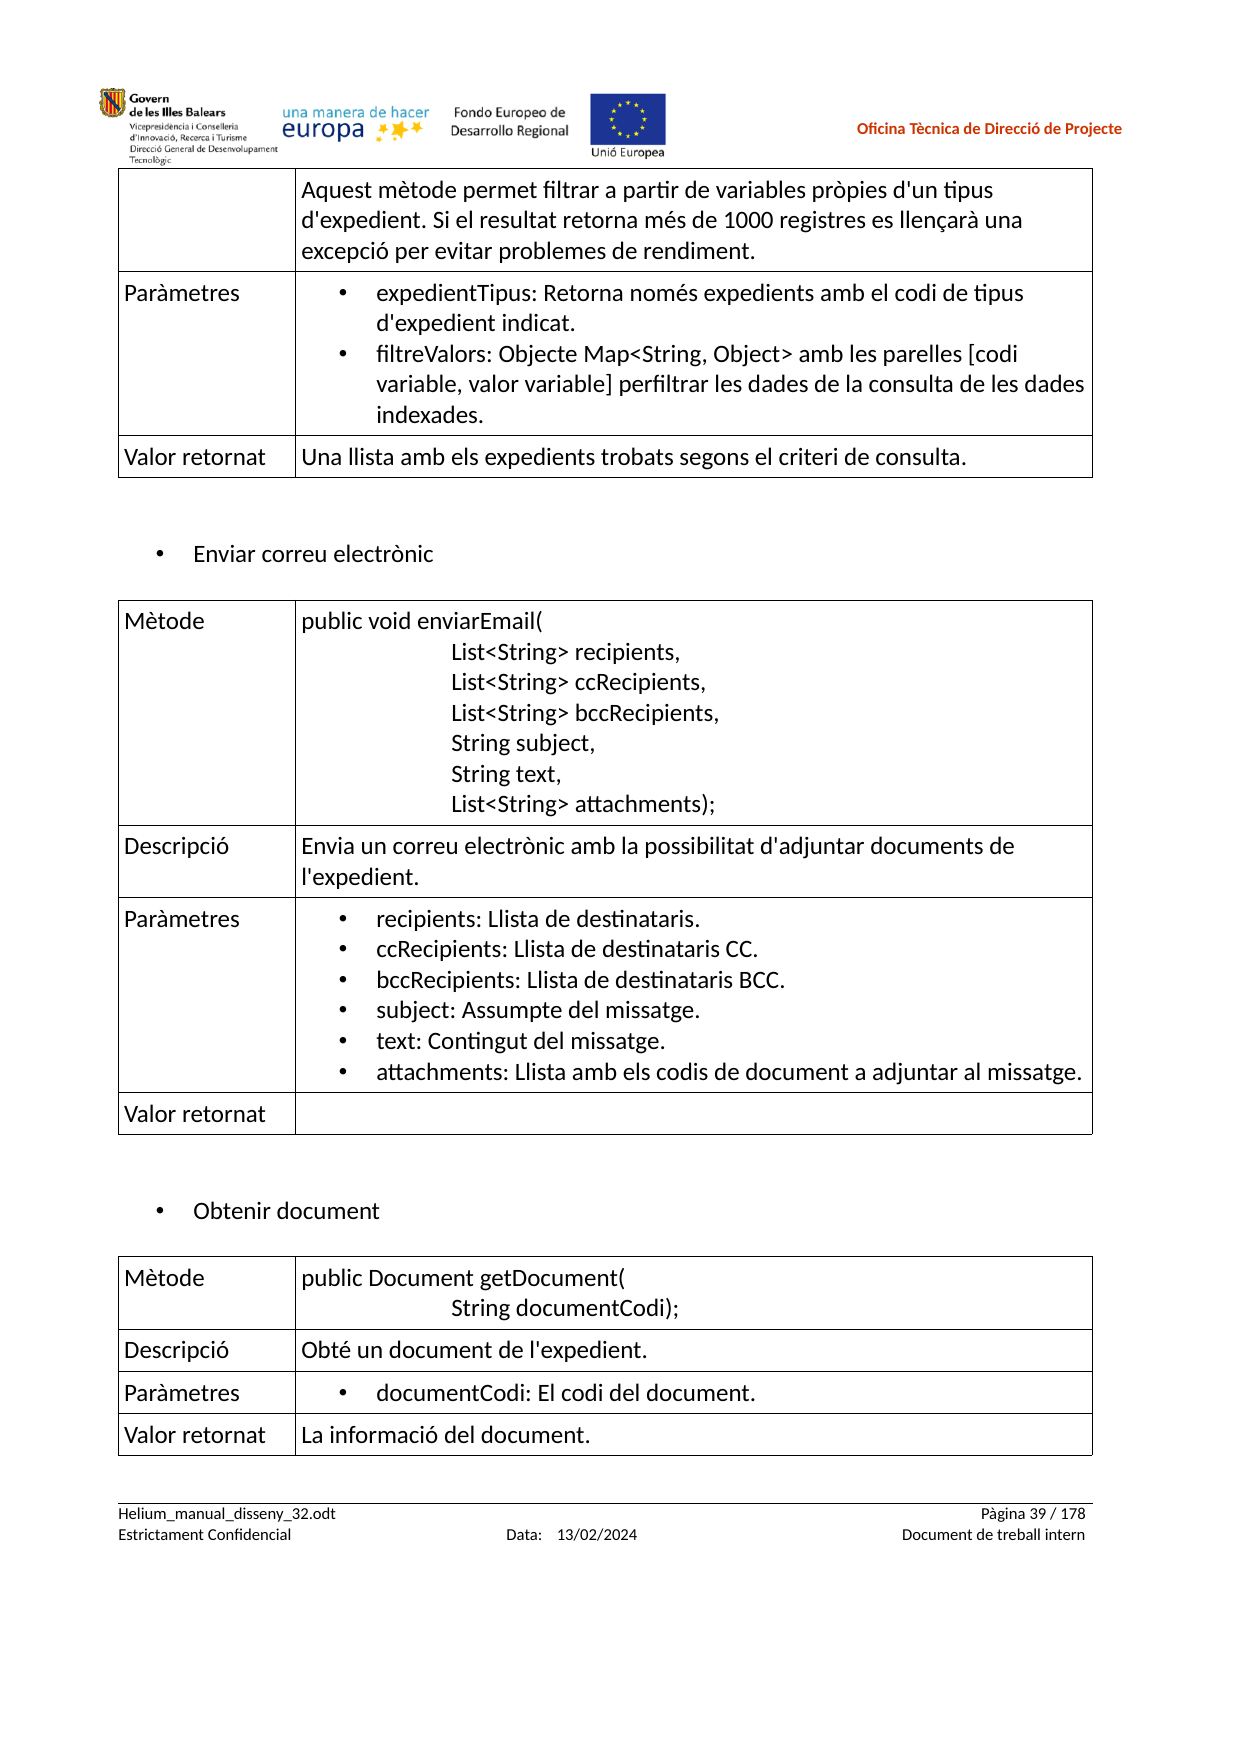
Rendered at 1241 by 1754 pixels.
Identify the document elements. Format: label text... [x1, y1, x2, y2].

table_cell Valor retornat [119, 1093, 295, 1134]
table_cell Aquest mètode permet filtrar a partir de variables pròpies d'un tipus d'expedient. Si el resultat retorna més de 1000 registres es llençarà una excepció per evitar problemes de rendiment. [296, 169, 1092, 271]
table_cell [119, 169, 295, 271]
table_cell recipients: Llista de destinataris. ccRecipients: Llista de destinataris CC. bccRecipients: Llista de destinataris BCC. subject: Assumpte del missatge. text: Contingut del missatge. attachments: Llista amb els codis de document a adjuntar al missatge. [296, 898, 1092, 1092]
list Obtenir document [156, 1195, 1122, 1226]
table_cell Valor retornat [119, 436, 295, 477]
table_header public Document getDocument( String documentCodi); [296, 1257, 1092, 1329]
table_cell Paràmetres [119, 898, 295, 1092]
table_cell Envia un correu electrònic amb la possibilitat d'adjuntar documents de l'expedient. [296, 826, 1092, 897]
picture [99, 87, 668, 166]
list Enviar correu electrònic [156, 538, 1122, 569]
table_cell documentCodi: El codi del document. [296, 1372, 1092, 1413]
table_header Mètode [119, 601, 295, 825]
table_cell Paràmetres [119, 272, 295, 435]
table_cell Paràmetres [119, 1372, 295, 1413]
table_cell expedientTipus: Retorna només expedients amb el codi de tipus d'expedient indicat. filtreValors: Objecte Map<String, Object> amb les parelles [codi variable, valor variable] perfiltrar les dades de la consulta de les dades indexades. [296, 272, 1092, 435]
table_cell La informació del document. [296, 1414, 1092, 1455]
table_cell [296, 1093, 1092, 1134]
table_header Mètode [119, 1257, 295, 1329]
table_cell Obté un document de l'expedient. [296, 1330, 1092, 1371]
table_cell Descripció [119, 826, 295, 897]
table_cell Descripció [119, 1330, 295, 1371]
table_cell Valor retornat [119, 1414, 295, 1455]
table_header public void enviarEmail( List<String> recipients, List<String> ccRecipients, List<String> bccRecipients, String subject, String text, List<String> attachments); [296, 601, 1092, 825]
table_cell Una llista amb els expedients trobats segons el criteri de consulta. [296, 436, 1092, 477]
